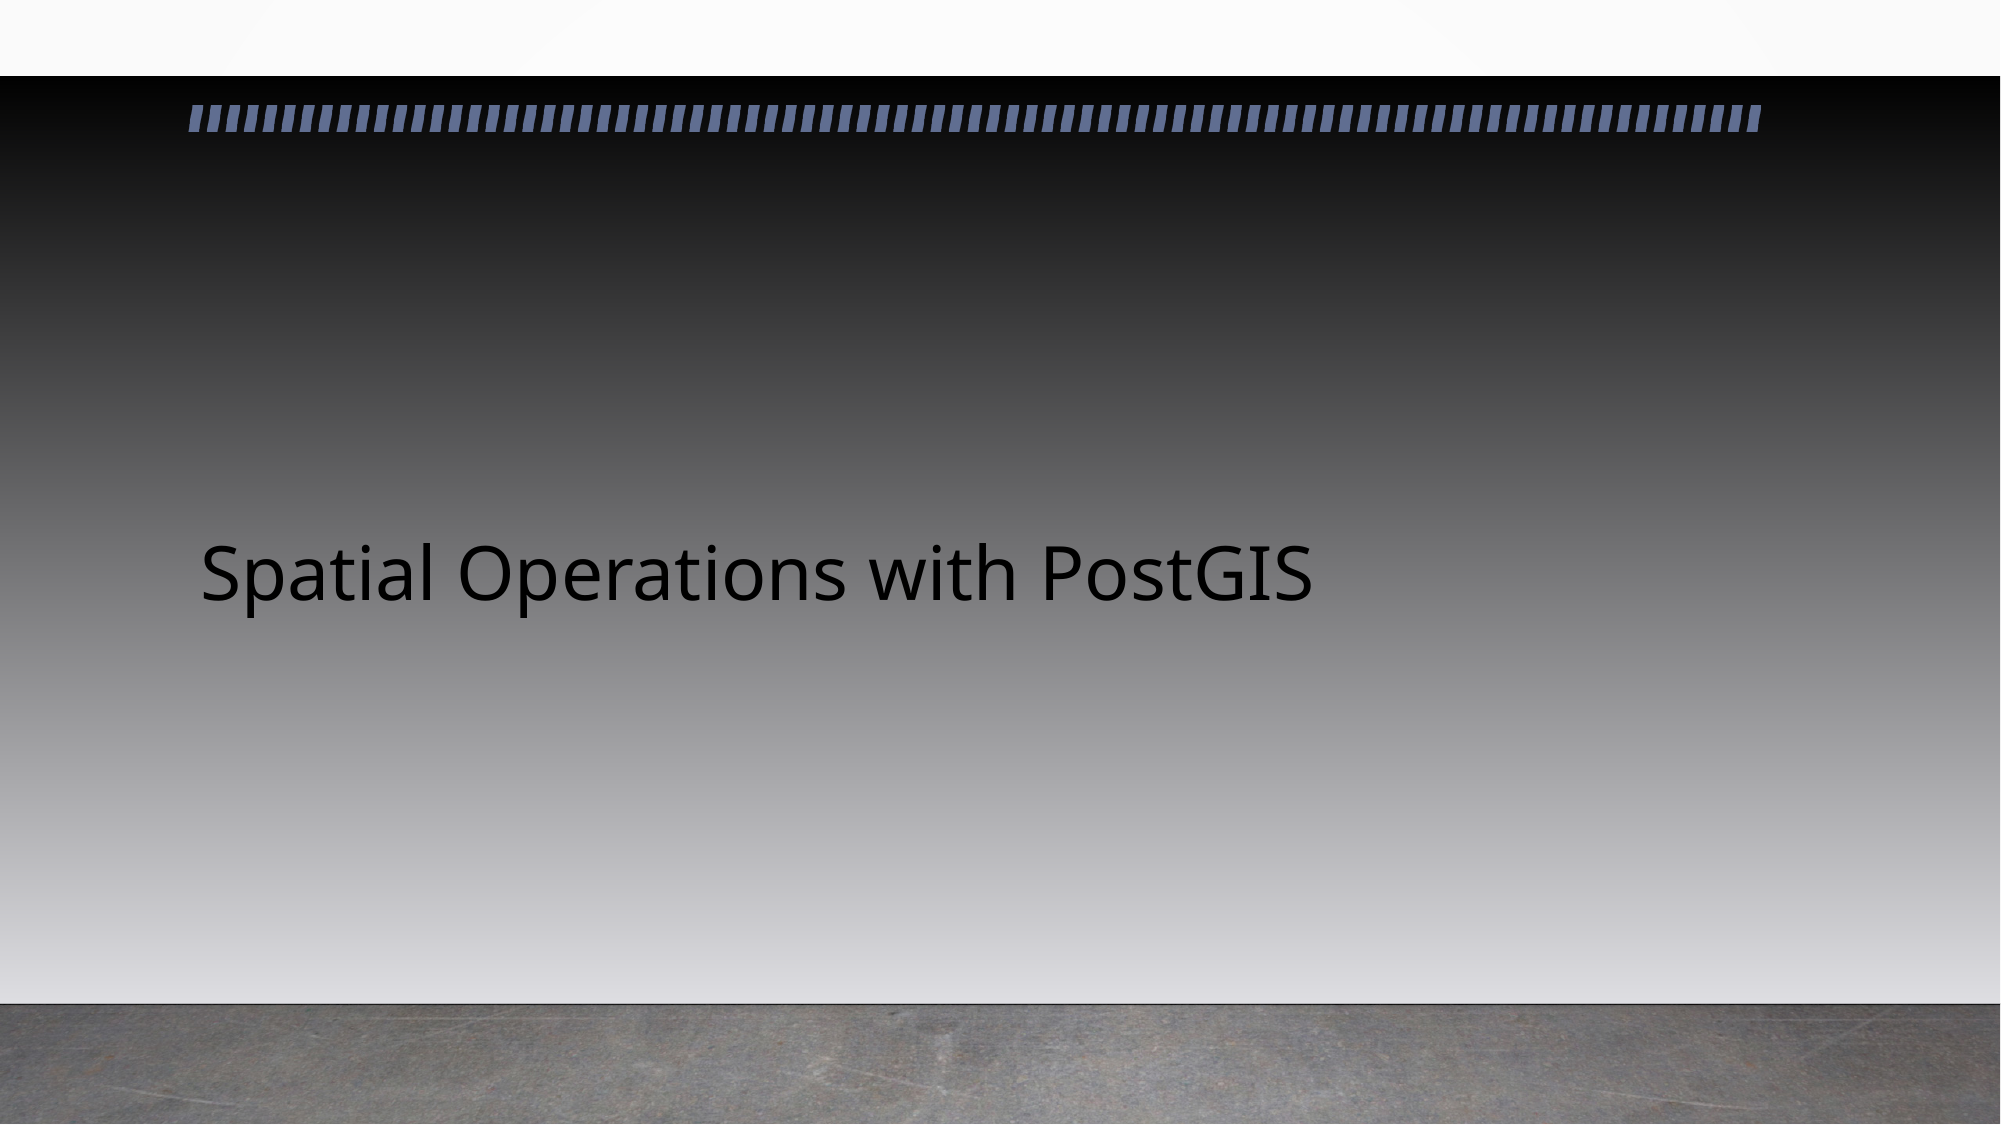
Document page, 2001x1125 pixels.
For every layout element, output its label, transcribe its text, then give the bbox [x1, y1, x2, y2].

title Spatial Operations with PostGIS [185, 288, 1600, 625]
